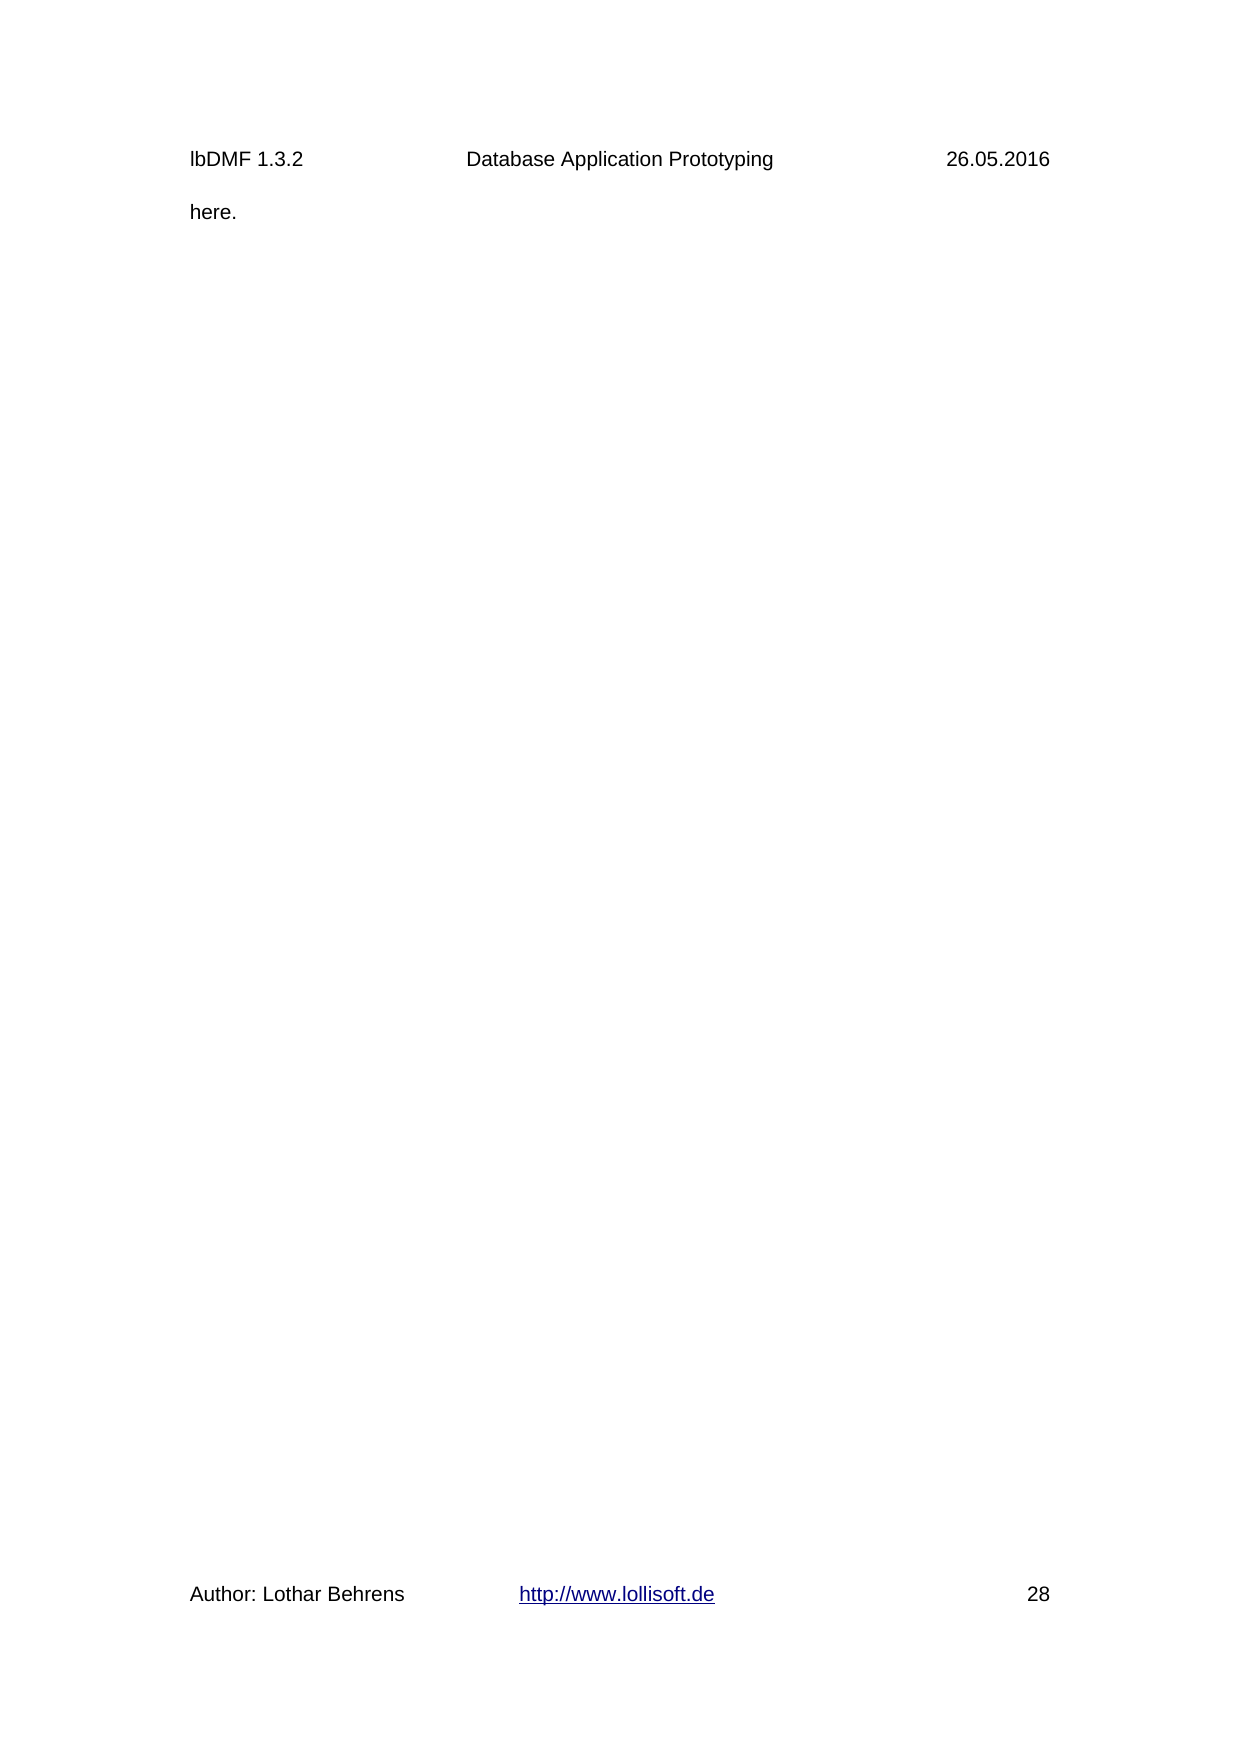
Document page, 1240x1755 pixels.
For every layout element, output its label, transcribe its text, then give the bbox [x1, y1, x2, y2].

text here. [189, 201, 1050, 224]
